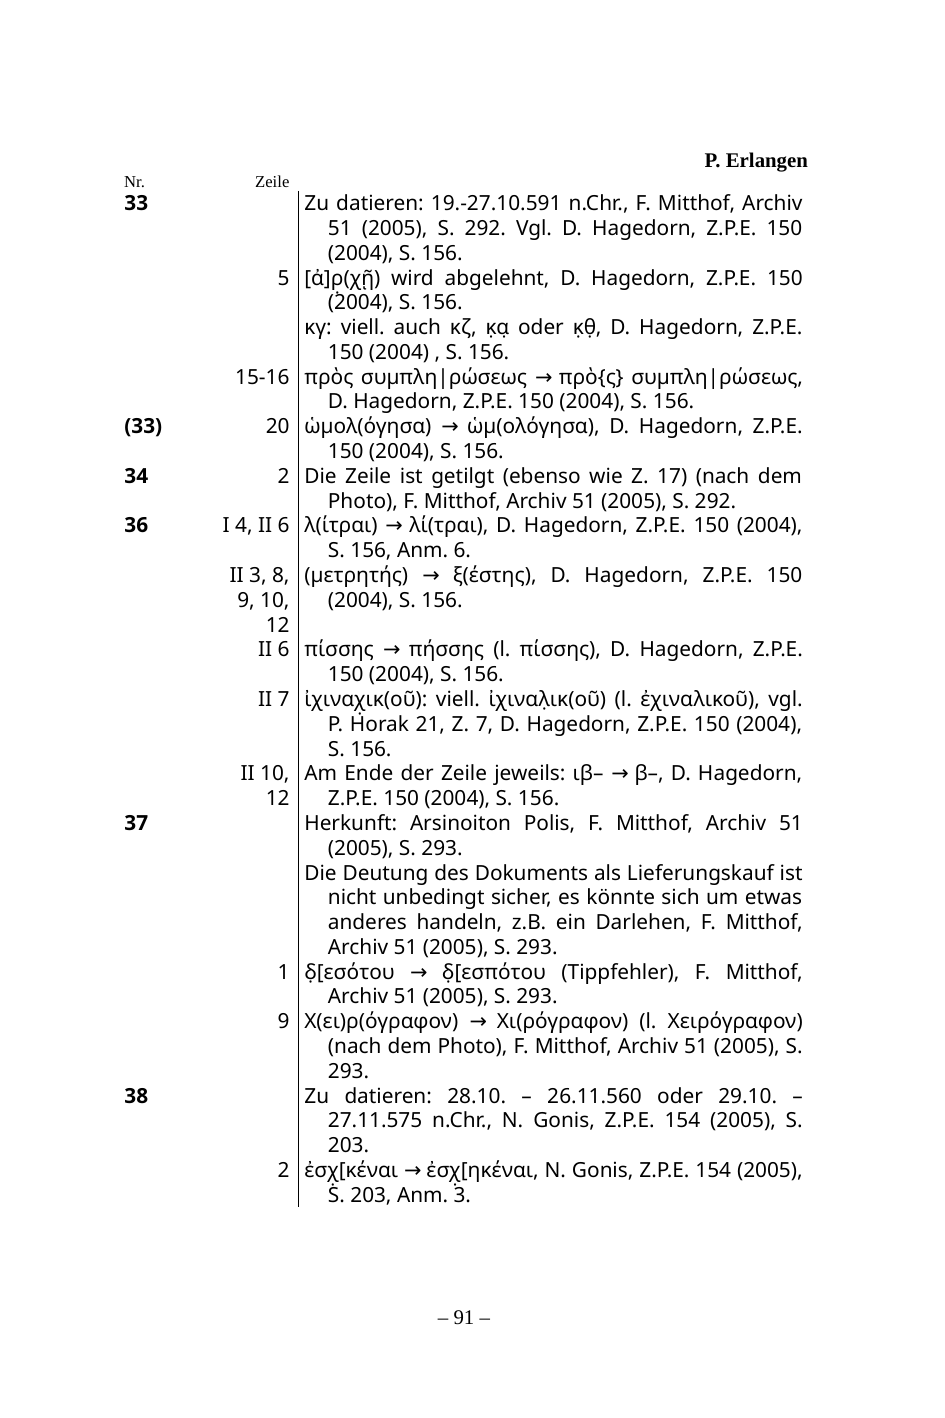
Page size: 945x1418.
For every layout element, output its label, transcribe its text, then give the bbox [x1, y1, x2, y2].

table_cell [ἀ]ρ̣(χῇ) wird abgelehnt, D. Hagedorn, Z.P.E. 150 (2004), S. 156. [299, 265, 809, 315]
table_cell [118, 563, 207, 637]
table_cell 20 [207, 414, 298, 463]
table_cell ἐσχ̣[κέναι → ἐσχ̣[ηκέναι, N. Gonis, Z.P.E. 154 (2005), S. 203, Anm. 3. [299, 1158, 809, 1207]
table_cell πρὸς συμπλη|ρώσεως → πρὸ{ς} συμπλη|ρώσεως, D. Hagedorn, Z.P.E. 150 (2004), S. 156. [299, 364, 809, 414]
table_cell [118, 959, 207, 1009]
table_cell [118, 315, 207, 364]
table_cell [118, 1158, 207, 1207]
table_cell δ̣[εσότου → δ̣[εσπότου (Tippfehler), F. Mitthof, Archiv 51 (2005), S. 293. [299, 959, 809, 1009]
table_cell Herkunft: Arsinoiton Polis, F. Mitthof, Archiv 51 (2005), S. 293. [299, 811, 809, 860]
table_cell [207, 315, 298, 364]
table_cell 34 [118, 464, 207, 513]
table_cell Zu datieren: 28.10. – 26.11.560 oder 29.10. – 27.11.575 n.Chr., N. Gonis, Z.P.E. 154 (2005), S. 203. [299, 1083, 809, 1158]
table_cell [118, 687, 207, 761]
table_cell Χ(ει)ρ(όγραφον) → Χι(ρόγραφον) (l. Χειρόγραφον) (nach dem Photo), F. Mitthof, Archiv 51 (2005), S. 293. [299, 1009, 809, 1083]
table_cell Die Zeile ist getilgt (ebenso wie Z. 17) (nach dem Photo), F. Mitthof, Archiv 51 (2005), S. 292. [299, 464, 809, 513]
table_cell 2 [207, 1158, 298, 1207]
table_cell ἰχιναχ̣ικ(οῦ): viell. ἰχιναλ̣ικ(οῦ) (l. ἐχιναλικοῦ), vgl. P. Horak 21, Z. 7, D. Hagedorn, Z.P.E. 150 (2004), S. 156. [299, 687, 809, 761]
table_cell 1 [207, 959, 298, 1009]
table_cell II 3, 8, 9, 10, 12 [207, 563, 298, 637]
table_cell 2 [207, 464, 298, 513]
table_cell 36 [118, 513, 207, 563]
table_cell (μετρητής) → ξ(έστης), D. Hagedorn, Z.P.E. 150 (2004), S. 156. [299, 563, 809, 637]
table_cell [118, 860, 298, 959]
table_cell [118, 364, 207, 414]
table_cell II 6 [207, 637, 298, 687]
table_cell Die Deutung des Dokuments als Lieferungskauf ist nicht unbedingt sicher, es könnte sich um etwas anderes handeln, z.B. ein Darlehen, F. Mitthof, Archiv 51 (2005), S. 293. [299, 860, 809, 959]
table_cell (33) [118, 414, 207, 463]
table_cell II 10, 12 [207, 761, 298, 811]
table_cell 37 [118, 811, 298, 860]
table_cell I 4, II 6 [207, 513, 298, 563]
table_cell 9 [207, 1009, 298, 1083]
table_cell Zu datieren: 19.-27.10.591 n.Chr., F. Mitthof, Archiv 51 (2005), S. 292. Vgl. D. Hagedorn, Z.P.E. 150 (2004), S. 156. [299, 191, 809, 265]
table_cell [118, 637, 207, 687]
table_cell [118, 761, 207, 811]
table_cell 33 [118, 191, 298, 265]
table_cell Am Ende der Zeile jeweils: ιβ– → β–, D. Hagedorn, Z.P.E. 150 (2004), S. 156. [299, 761, 809, 811]
table_cell 15-16 [207, 364, 298, 414]
table_cell ὡμολ(όγησα) → ὡμ(ολόγησα), D. Hagedorn, Z.P.E. 150 (2004), S. 156. [299, 414, 809, 463]
table_cell λ(ίτραι) → λί(τραι), D. Hagedorn, Z.P.E. 150 (2004), S. 156, Anm. 6. [299, 513, 809, 563]
table_cell II 7 [207, 687, 298, 761]
table_cell κγ: viell. auch κζ, κ̣α̣ oder κ̣θ̣, D. Hagedorn, Z.P.E. 150 (2004) , S. 156. [299, 315, 809, 364]
table_cell 5 [207, 265, 298, 315]
table_cell [118, 265, 207, 315]
table_cell [118, 1009, 207, 1083]
table_cell πίσσης → πήσσης (l. πίσσης), D. Hagedorn, Z.P.E. 150 (2004), S. 156. [299, 637, 809, 687]
table_cell 38 [118, 1083, 298, 1158]
